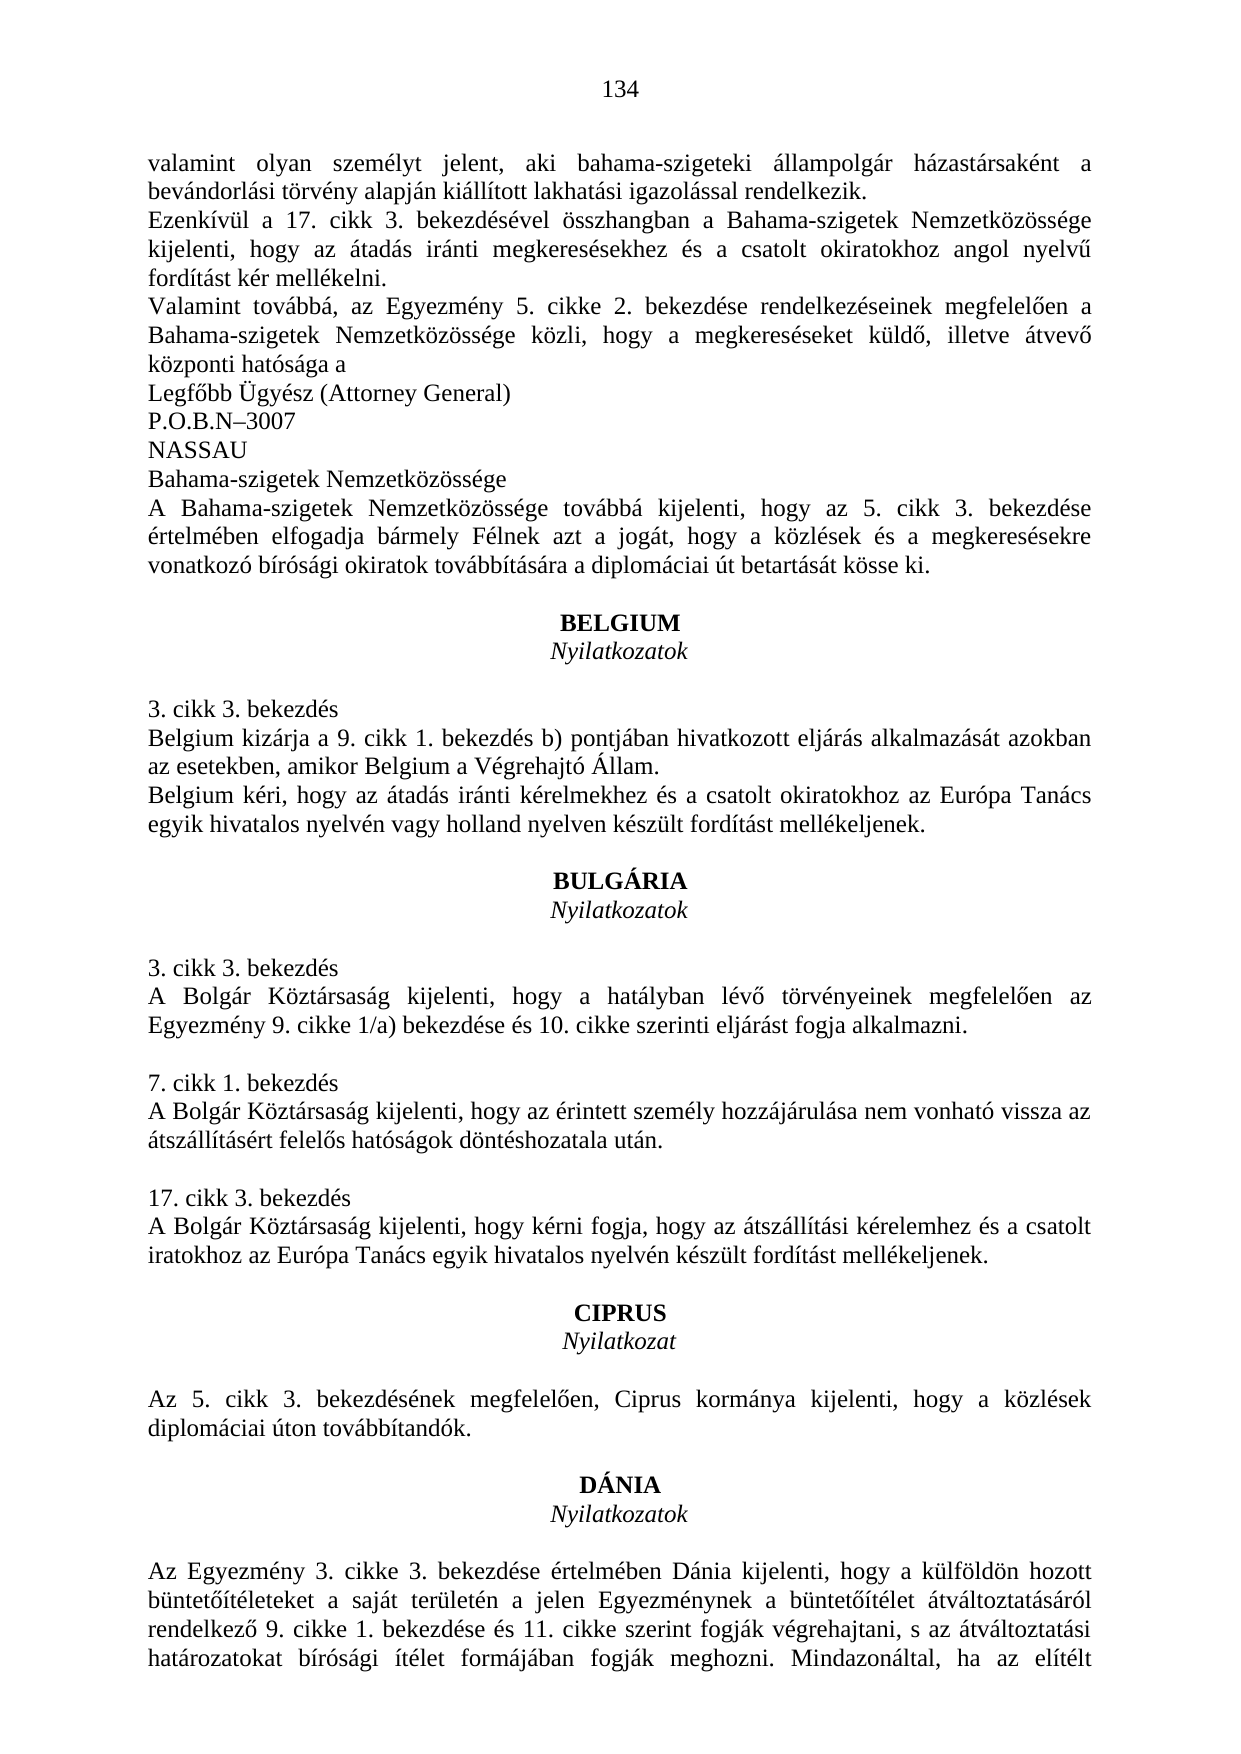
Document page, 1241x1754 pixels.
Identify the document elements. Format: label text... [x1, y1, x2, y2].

text Valamint továbbá, az Egyezmény 5. cikke 2. bekezdése rendelkezéseinek megfelelően a Bahama-szigetek Nemzetközössége közli, hogy a megkereséseket küldő, illetve átvevő központi hatósága a [148, 291, 1093, 378]
text BELGIUM [148, 608, 1093, 636]
text Ezenkívül a 17. cikk 3. bekezdésével összhangban a Bahama-szigetek Nemzetközössége kijelenti, hogy az átadás iránti megkeresésekhez és a csatolt okiratokhoz angol nyelvű fordítást kér mellékelni. [148, 205, 1093, 291]
text BULGÁRIA [148, 866, 1093, 895]
text Bahama-szigetek Nemzetközössége [148, 464, 1093, 493]
text Legfőbb Ügyész (Attorney General) [148, 378, 1093, 406]
text DÁNIA [148, 1470, 1093, 1499]
text Az 5. cikk 3. bekezdésének megfelelően, Ciprus kormánya kijelenti, hogy a közlések diplomáciai úton továbbítandók. [148, 1384, 1093, 1441]
text 3. cikk 3. bekezdés [148, 953, 1093, 981]
text NASSAU [148, 435, 1093, 464]
text Nyilatkozat [148, 1326, 1093, 1355]
text Belgium kéri, hogy az átadás iránti kérelmekhez és a csatolt okiratokhoz az Európa Tanács egyik hivatalos nyelvén vagy holland nyelven készült fordítást mellékeljenek. [148, 780, 1093, 838]
text 3. cikk 3. bekezdés [148, 694, 1093, 723]
text A Bolgár Köztársaság kijelenti, hogy a hatályban lévő törvényeinek megfelelően az Egyezmény 9. cikke 1/a) bekezdése és 10. cikke szerinti eljárást fogja alkalmazni. [148, 981, 1093, 1039]
text CIPRUS [148, 1298, 1093, 1326]
text Nyilatkozatok [148, 636, 1093, 665]
text P.O.B.N–3007 [148, 406, 1093, 435]
text 17. cikk 3. bekezdés [148, 1183, 1093, 1211]
text A Bolgár Köztársaság kijelenti, hogy kérni fogja, hogy az átszállítási kérelemhez és a csatolt iratokhoz az Európa Tanács egyik hivatalos nyelvén készült fordítást mellékeljenek. [148, 1211, 1093, 1269]
text Nyilatkozatok [148, 895, 1093, 924]
text Belgium kizárja a 9. cikk 1. bekezdés b) pontjában hivatkozott eljárás alkalmazását azokban az esetekben, amikor Belgium a Végrehajtó Állam. [148, 723, 1093, 780]
text Az Egyezmény 3. cikke 3. bekezdése értelmében Dánia kijelenti, hogy a külföldön hozott büntetőítéleteket a saját területén a jelen Egyezménynek a büntetőítélet átváltoztatásáról rendelkező 9. cikke 1. bekezdése és 11. cikke szerint fogják végrehajtani, s az átváltoztatási határozatokat bírósági ítélet formájában fogják meghozni. Mindazonáltal, ha az elítélt [148, 1556, 1093, 1671]
text A Bahama-szigetek Nemzetközössége továbbá kijelenti, hogy az 5. cikk 3. bekezdése értelmében elfogadja bármely Félnek azt a jogát, hogy a közlések és a megkeresésekre vonatkozó bírósági okiratok továbbítására a diplomáciai út betartását kösse ki. [148, 493, 1093, 579]
text valamint olyan személyt jelent, aki bahama-szigeteki állampolgár házastársaként a bevándorlási törvény alapján kiállított lakhatási igazolással rendelkezik. [148, 148, 1093, 205]
text A Bolgár Köztársaság kijelenti, hogy az érintett személy hozzájárulása nem vonható vissza az átszállításért felelős hatóságok döntéshozatala után. [148, 1096, 1093, 1154]
text 7. cikk 1. bekezdés [148, 1068, 1093, 1096]
text Nyilatkozatok [148, 1499, 1093, 1528]
